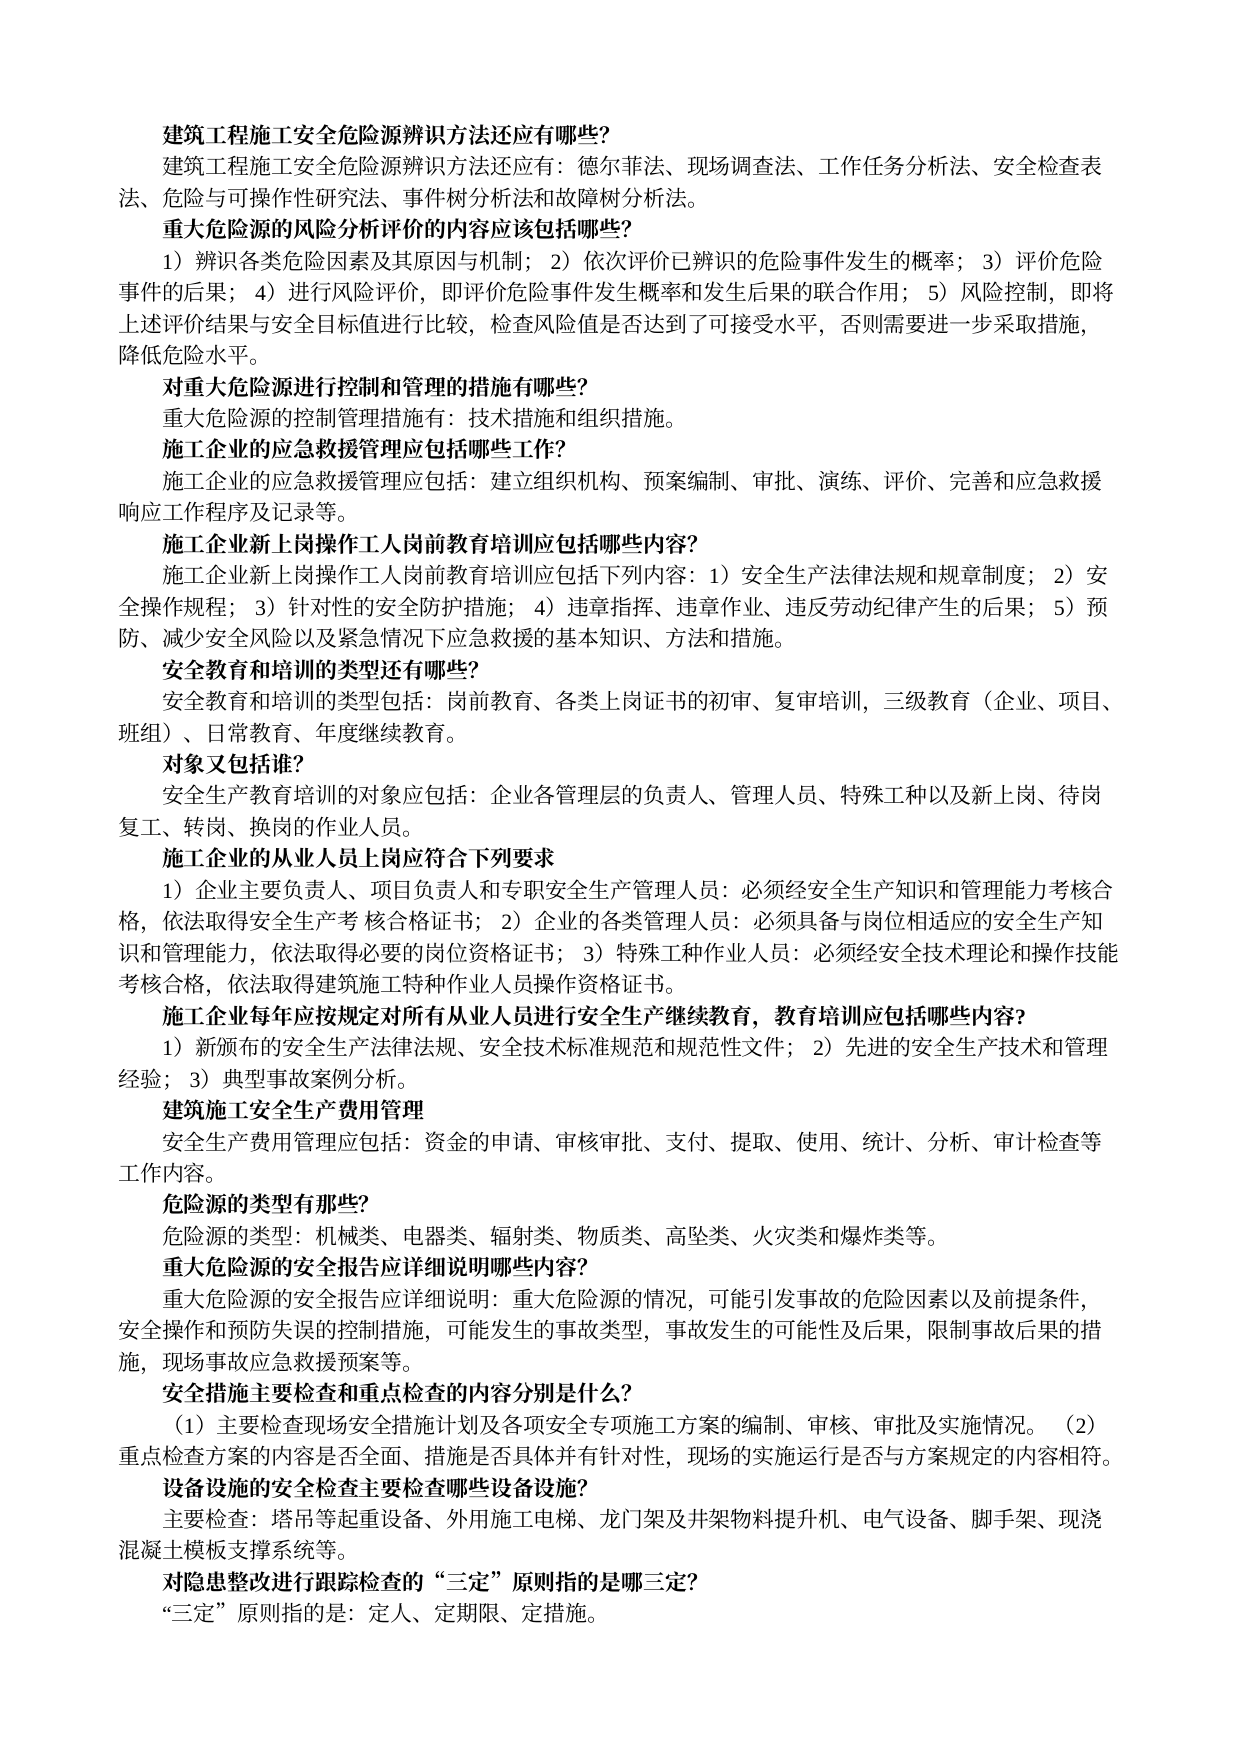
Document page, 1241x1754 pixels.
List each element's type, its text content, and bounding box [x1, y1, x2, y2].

subtitle 施工企业的从业人员上岗应符合下列要求 [118, 842, 1122, 873]
text 安全生产费用管理应包括：资金的申请、审核审批、支付、提取、使用、统计、分析、审计检查等工作内容。 [118, 1125, 1122, 1188]
subtitle 施工企业每年应按规定对所有从业人员进行安全生产继续教育，教育培训应包括哪些内容? [118, 999, 1122, 1030]
text 施工企业新上岗操作工人岗前教育培训应包括下列内容：1）安全生产法律法规和规章制度； 2）安全操作规程； 3）针对性的安全防护措施； 4）违章指挥、违章作业、违反劳动纪律产生的后果； 5）预防、减少安全风险以及紧急情况下应急救援的基本知识、方法和措施。 [118, 558, 1122, 653]
subtitle 对重大危险源进行控制和管理的措施有哪些？ [118, 370, 1122, 401]
text 1）新颁布的安全生产法律法规、安全技术标准规范和规范性文件； 2）先进的安全生产技术和管理经验； 3）典型事故案例分析。 [118, 1030, 1122, 1093]
subtitle 设备设施的安全检查主要检查哪些设备设施？ [118, 1471, 1122, 1502]
subtitle 建筑工程施工安全危险源辨识方法还应有哪些？ [118, 118, 1122, 149]
text 安全生产教育培训的对象应包括：企业各管理层的负责人、管理人员、特殊工种以及新上岗、待岗复工、转岗、换岗的作业人员。 [118, 779, 1122, 842]
subtitle 重大危险源的安全报告应详细说明哪些内容？ [118, 1251, 1122, 1282]
subtitle 危险源的类型有那些？ [118, 1188, 1122, 1219]
text 重大危险源的控制管理措施有：技术措施和组织措施。 [118, 401, 1122, 433]
text 主要检查：塔吊等起重设备、外用施工电梯、龙门架及井架物料提升机、电气设备、脚手架、现浇混凝土模板支撑系统等。 [118, 1502, 1122, 1565]
text （1）主要检查现场安全措施计划及各项安全专项施工方案的编制、审核、审批及实施情况。 （2）重点检查方案的内容是否全面、措施是否具体并有针对性，现场的实施运行是否与方案规定的内容相符。 [118, 1408, 1122, 1471]
text 1）辨识各类危险因素及其原因与机制； 2）依次评价已辨识的危险事件发生的概率； 3）评价危险事件的后果； 4）进行风险评价，即评价危险事件发生概率和发生后果的联合作用； 5）风险控制，即将上述评价结果与安全目标值进行比较，检查风险值是否达到了可接受水平，否则需要进一步采取措施，降低危险水平。 [118, 244, 1122, 370]
subtitle 施工企业新上岗操作工人岗前教育培训应包括哪些内容？ [118, 527, 1122, 558]
subtitle 对隐患整改进行跟踪检查的“三定”原则指的是哪三定？ [118, 1565, 1122, 1597]
subtitle 安全措施主要检查和重点检查的内容分别是什么？ [118, 1376, 1122, 1408]
text 建筑工程施工安全危险源辨识方法还应有：德尔菲法、现场调查法、工作任务分析法、安全检查表法、危险与可操作性研究法、事件树分析法和故障树分析法。 [118, 149, 1122, 212]
text 1）企业主要负责人、项目负责人和专职安全生产管理人员：必须经安全生产知识和管理能力考核合格，依法取得安全生产考 核合格证书； 2）企业的各类管理人员：必须具备与岗位相适应的安全生产知识和管理能力，依法取得必要的岗位资格证书； 3）特殊工种作业人员：必须经安全技术理论和操作技能考核合格，依法取得建筑施工特种作业人员操作资格证书。 [118, 873, 1122, 999]
text 危险源的类型：机械类、电器类、辐射类、物质类、高坠类、火灾类和爆炸类等。 [118, 1219, 1122, 1251]
text 安全教育和培训的类型包括：岗前教育、各类上岗证书的初审、复审培训，三级教育（企业、项目、班组）、日常教育、年度继续教育。 [118, 684, 1122, 747]
text “三定”原则指的是：定人、定期限、定措施。 [118, 1597, 1122, 1628]
text 施工企业的应急救援管理应包括：建立组织机构、预案编制、审批、演练、评价、完善和应急救援响应工作程序及记录等。 [118, 464, 1122, 527]
subtitle 对象又包括谁？ [118, 747, 1122, 779]
subtitle 重大危险源的风险分析评价的内容应该包括哪些？ [118, 212, 1122, 244]
subtitle 施工企业的应急救援管理应包括哪些工作？ [118, 433, 1122, 464]
subtitle 建筑施工安全生产费用管理 [118, 1093, 1122, 1125]
subtitle 安全教育和培训的类型还有哪些？ [118, 653, 1122, 684]
text 重大危险源的安全报告应详细说明：重大危险源的情况，可能引发事故的危险因素以及前提条件，安全操作和预防失误的控制措施，可能发生的事故类型，事故发生的可能性及后果，限制事故后果的措施，现场事故应急救援预案等。 [118, 1282, 1122, 1376]
